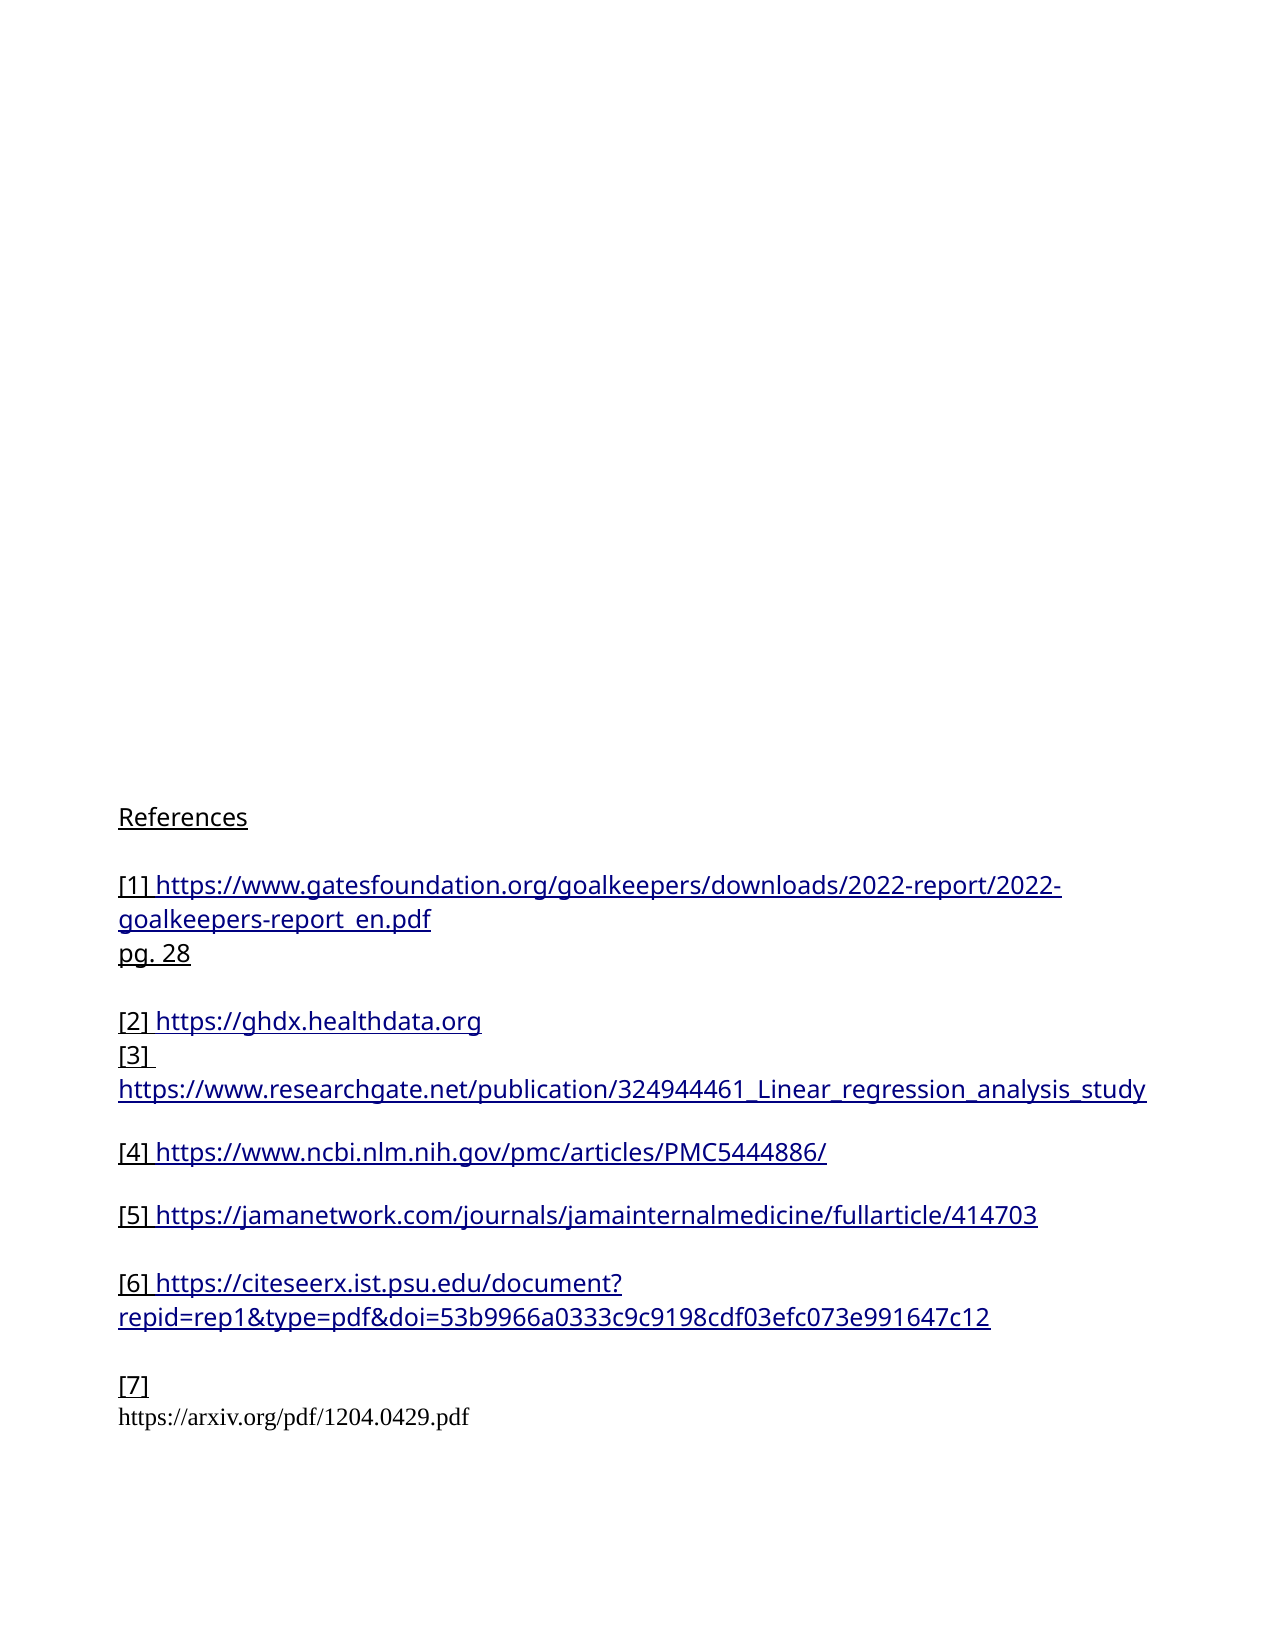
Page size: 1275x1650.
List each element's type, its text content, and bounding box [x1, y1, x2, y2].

text [5] https://jamanetwork.com/journals/jamainternalmedicine/fullarticle/414703 [118, 1197, 1157, 1232]
text [1] https://www.gatesfoundation.org/goalkeepers/downloads/2022-report/2022-goalkeepers-report_en.pdf [118, 867, 1157, 936]
text [2] https://ghdx.healthdata.org [118, 1004, 1157, 1038]
text [6] https://citeseerx.ist.psu.edu/document?repid=rep1&type=pdf&doi=53b9966a0333c9c9198cdf03efc073e991647c12 [118, 1266, 1157, 1334]
text [7] [118, 1368, 1157, 1402]
text References [118, 799, 1157, 833]
text [3] https://www.researchgate.net/publication/324944461_Linear_regression_analysis_study [118, 1038, 1157, 1106]
text https://arxiv.org/pdf/1204.0429.pdf [118, 1402, 1157, 1431]
text pg. 28 [118, 936, 1157, 970]
text [4] https://www.ncbi.nlm.nih.gov/pmc/articles/PMC5444886/ [118, 1135, 1157, 1169]
